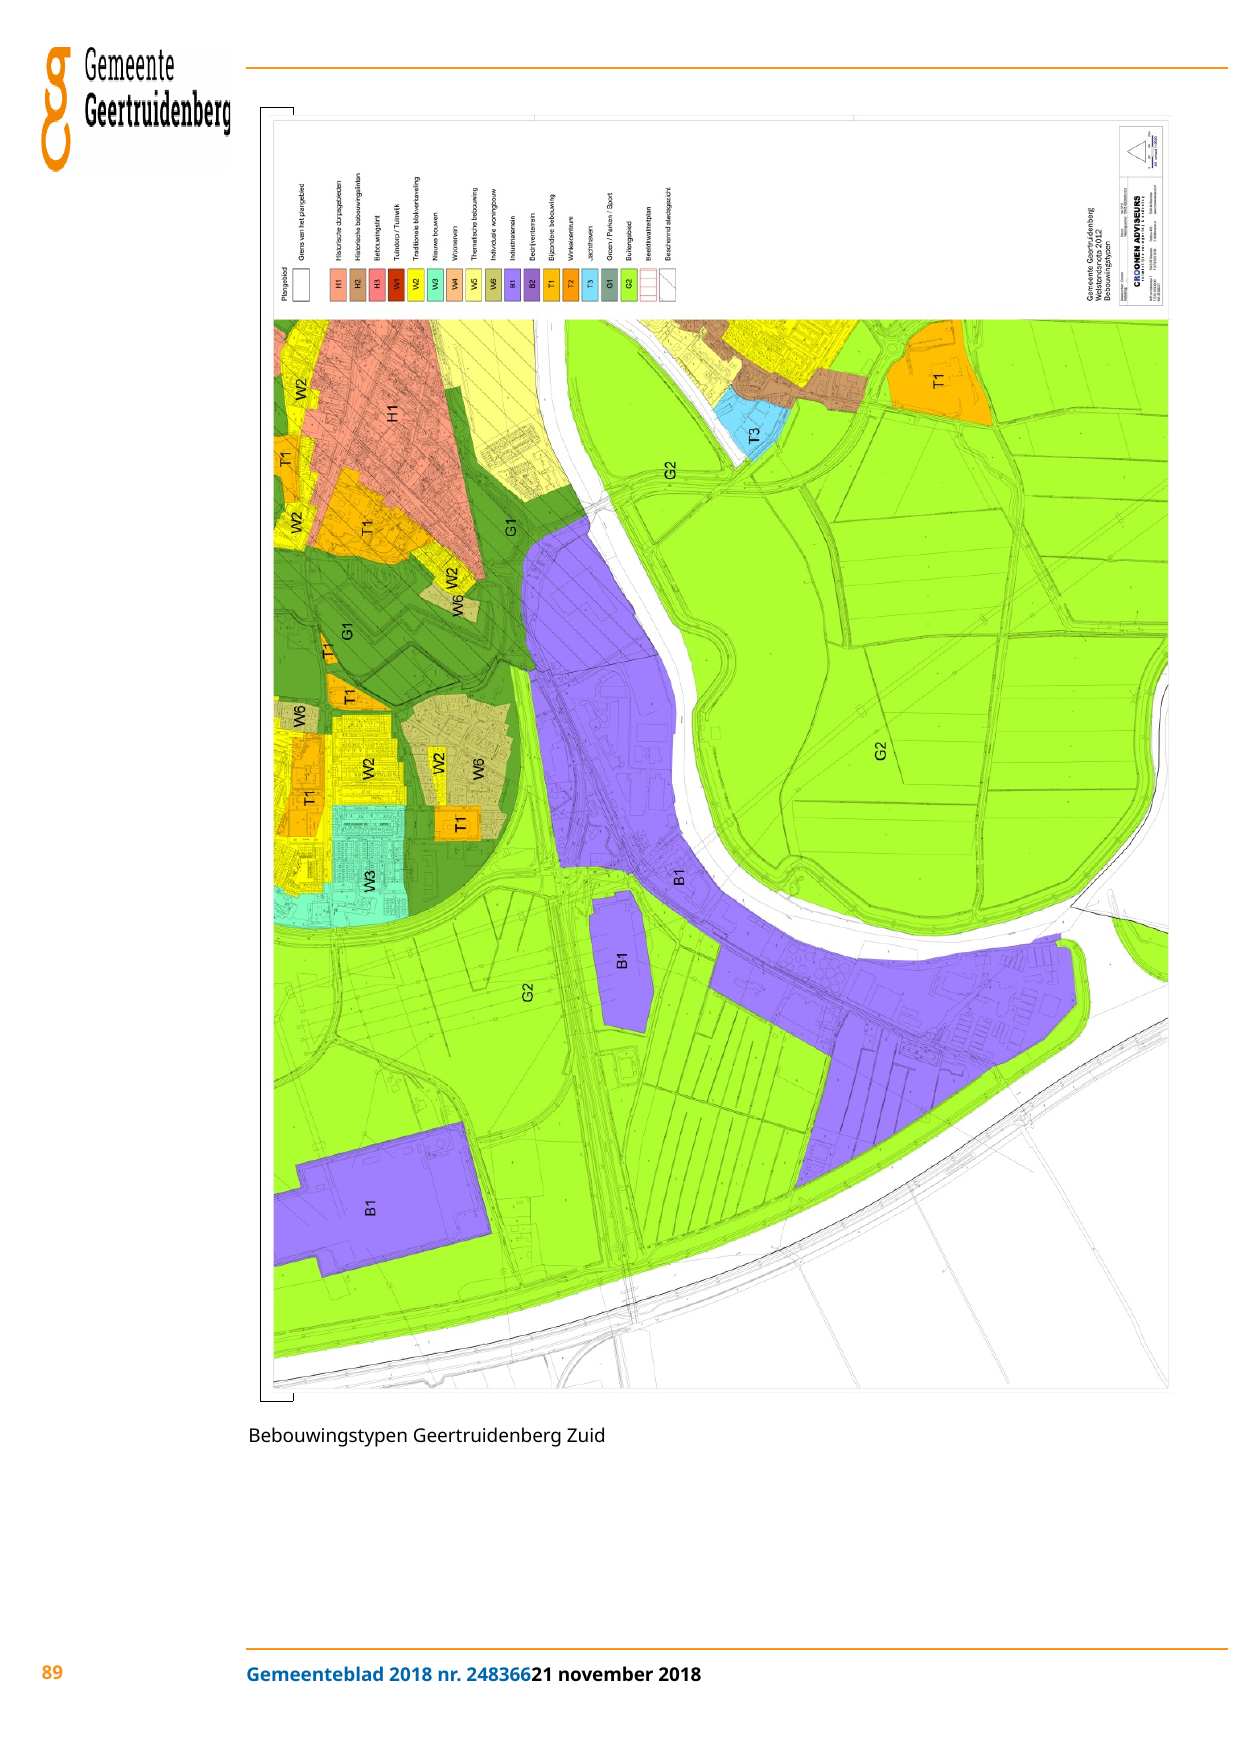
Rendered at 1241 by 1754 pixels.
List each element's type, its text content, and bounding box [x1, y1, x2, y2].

picture [268, 115, 1173, 1393]
text Bebouwingstypen Geertruidenberg Zuid [248, 1422, 1152, 1448]
picture [41, 47, 231, 172]
